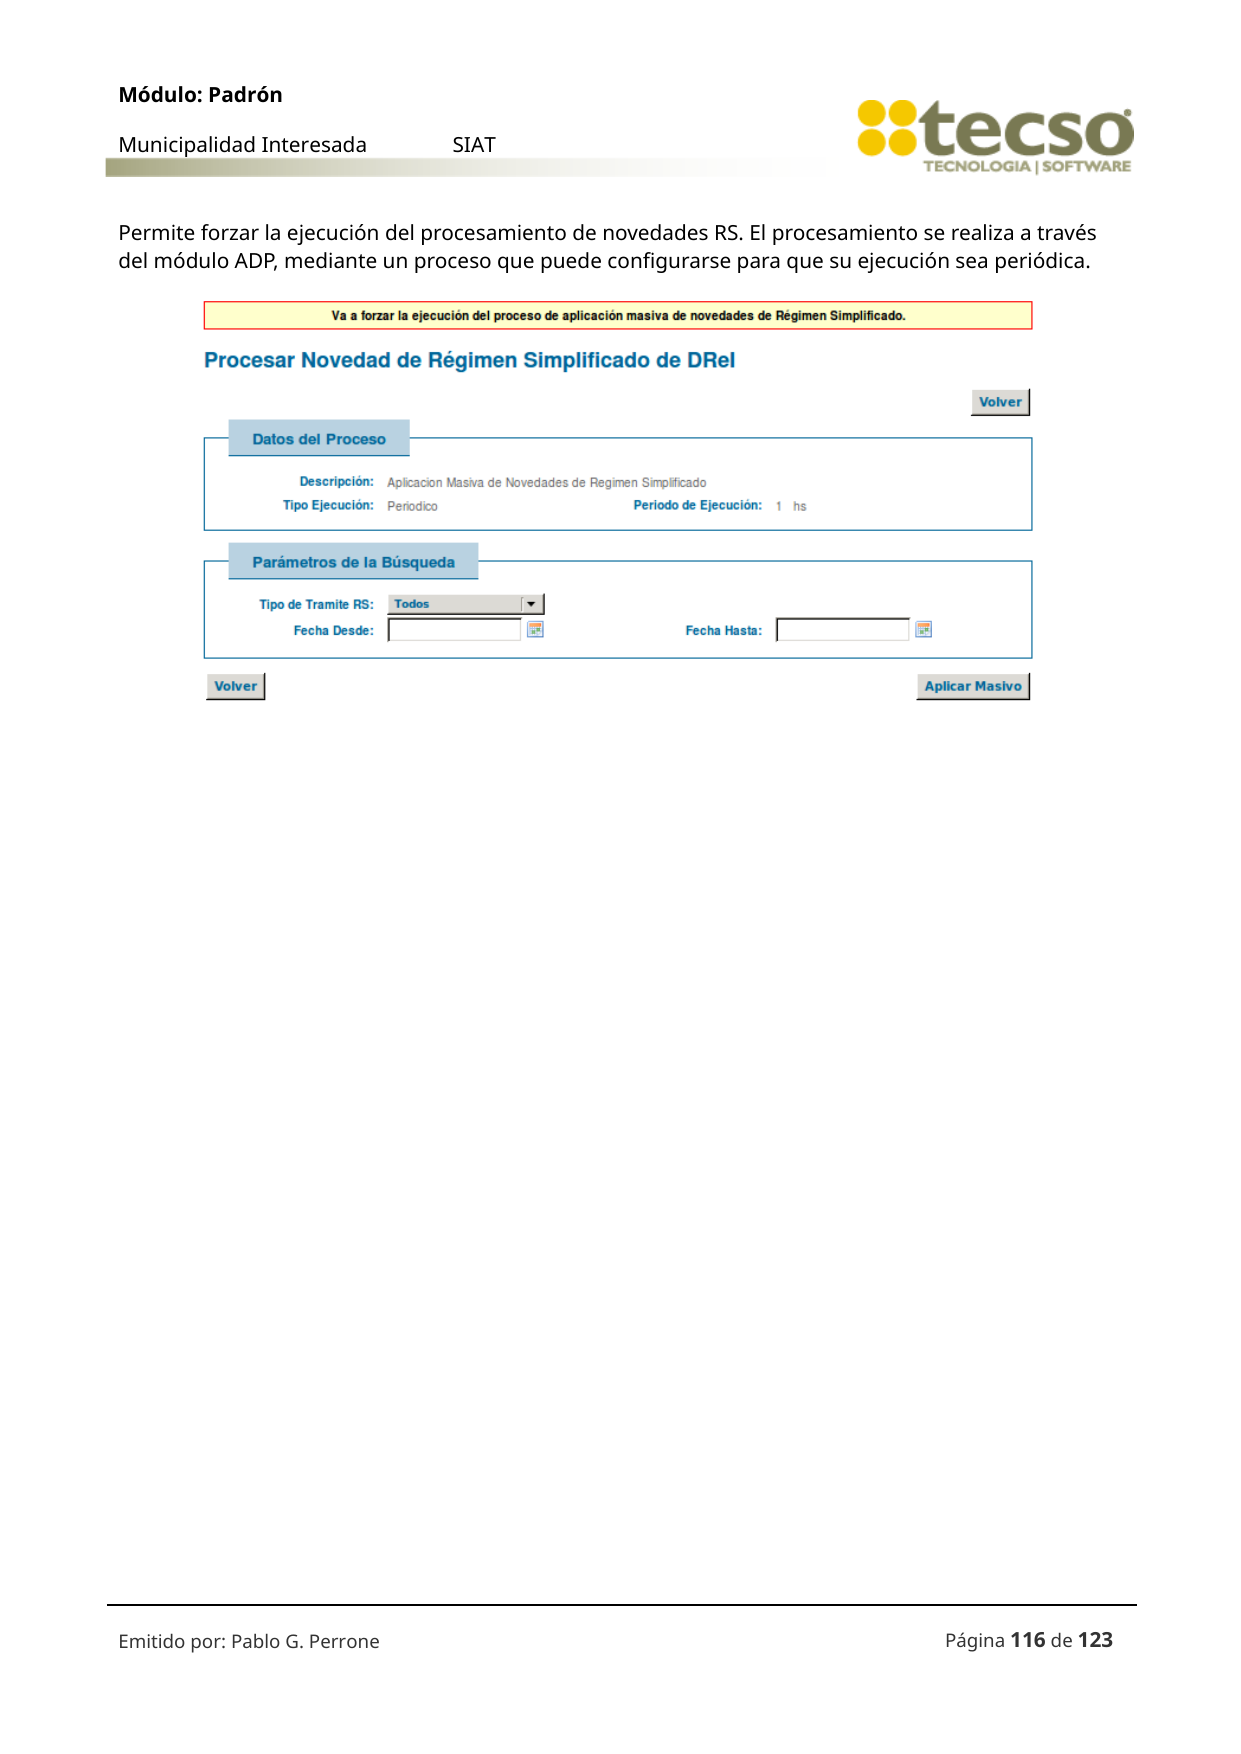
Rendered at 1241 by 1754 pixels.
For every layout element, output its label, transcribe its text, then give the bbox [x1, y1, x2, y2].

text Permite forzar la ejecución del procesamiento de novedades RS. El procesamiento se realiza a través del módulo ADP, mediante un proceso que puede configurarse para que su ejecución sea periódica. [118, 218, 1122, 275]
picture [192, 287, 1048, 718]
picture [105, 100, 1134, 177]
